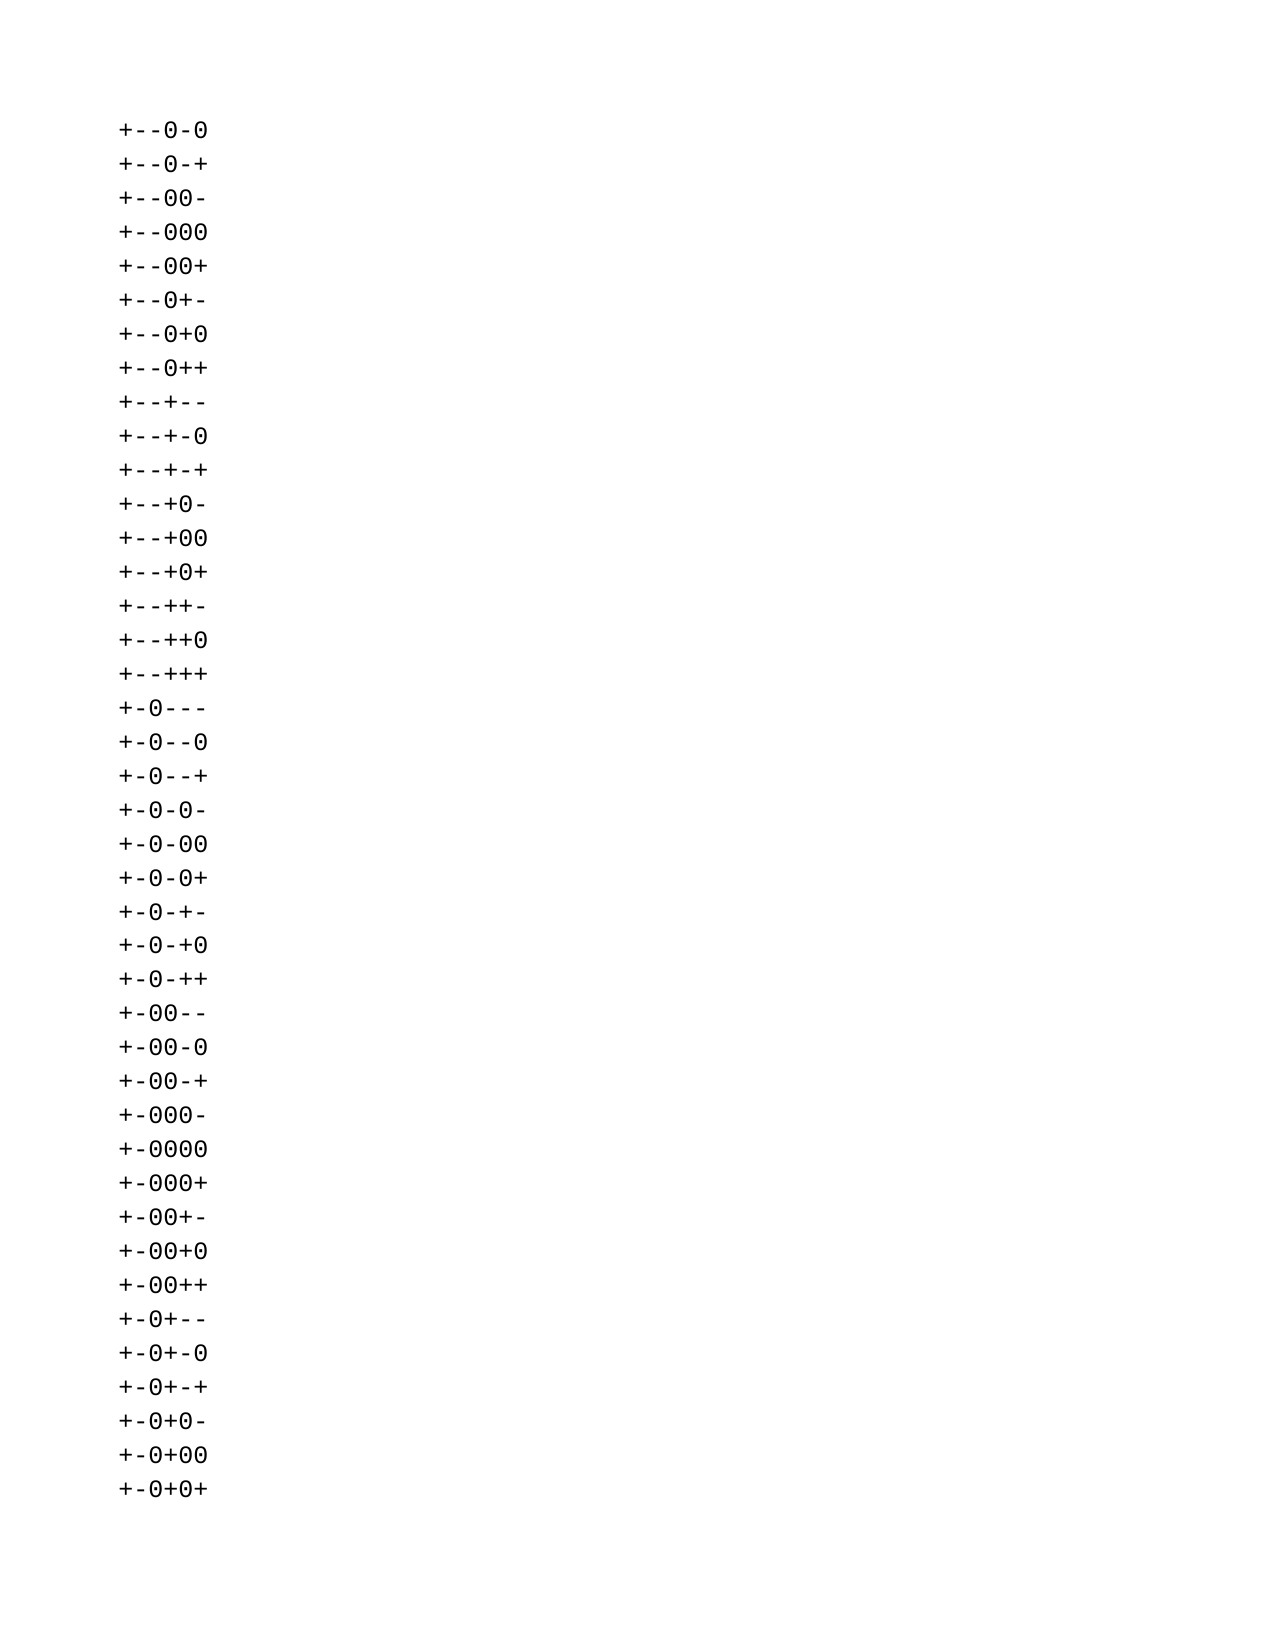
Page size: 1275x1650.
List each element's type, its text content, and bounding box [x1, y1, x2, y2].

text +--0-0 +--0-+ +--00- +--000 +--00+ +--0+- +--0+0 +--0++ +--+-- +--+-0 +--+-+ +--+0- +--+00 +--+0+ +--++- +--++0 +--+++ +-0--- +-0--0 +-0--+ +-0-0- +-0-00 +-0-0+ +-0-+- +-0-+0 +-0-++ +-00-- +-00-0 +-00-+ +-000- +-0000 +-000+ +-00+- +-00+0 +-00++ +-0+-- +-0+-0 +-0+-+ +-0+0- +-0+00 +-0+0+ [118, 118, 1157, 1505]
